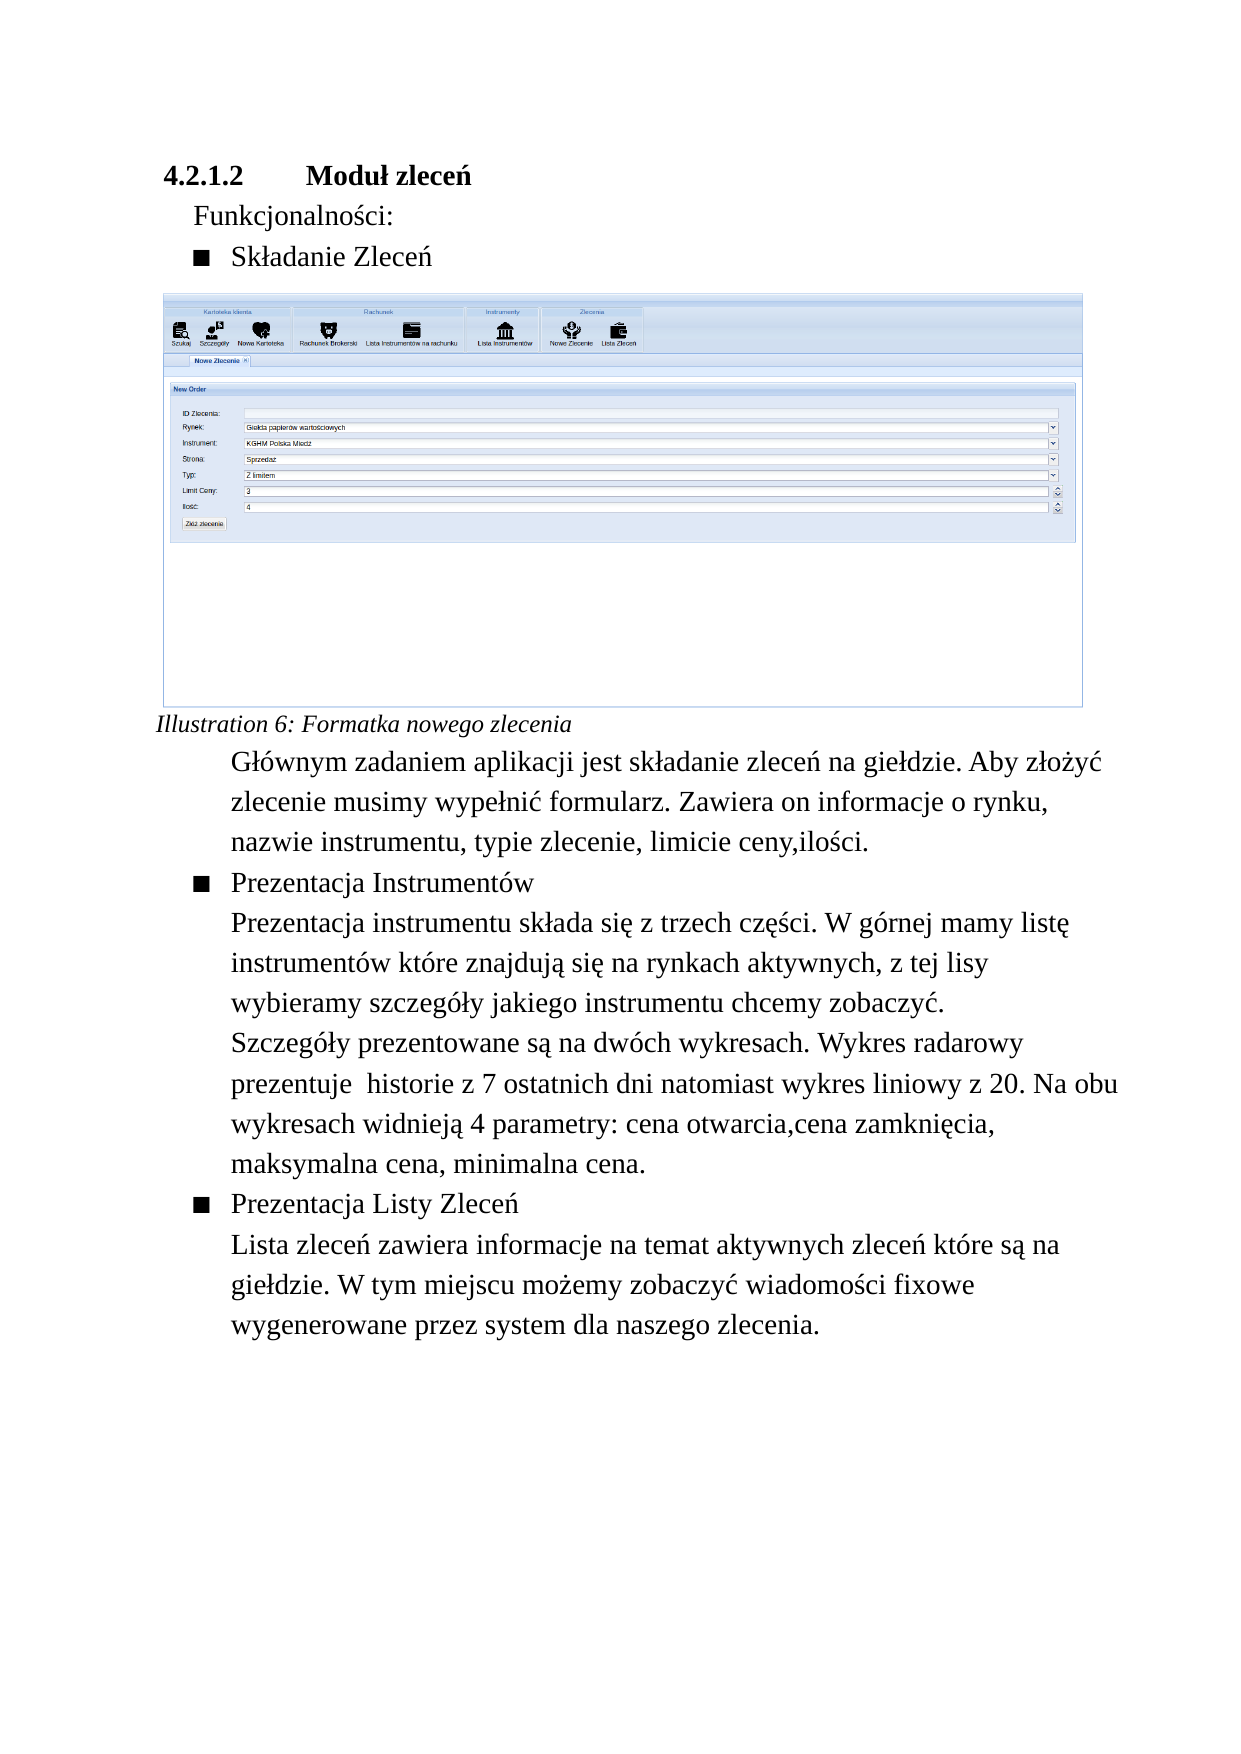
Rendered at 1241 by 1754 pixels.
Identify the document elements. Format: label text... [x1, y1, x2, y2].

list Illustration 6: Formatka nowego zlecenia [156, 709, 1084, 737]
list Szczegóły prezentowane są na dwóch wykresach. Wykres radarowy prezentuje historie z 7 ostatnich dni natomiast wykres liniowy z 20. Na obu wykresach widnieją 4 parametry: cena otwarcia,cena zamknięcia, maksymalna cena, minimalna cena. [193, 1026, 1122, 1180]
list Lista zleceń zawiera informacje na temat aktywnych zleceń które są na giełdzie. W tym miejscu możemy zobaczyć wiadomości fixowe wygenerowane przez system dla naszego zlecenia. [193, 1227, 1122, 1341]
list Prezentacja Listy Zleceń [193, 1186, 1122, 1220]
list Prezentacja Instrumentów [193, 865, 1122, 898]
list Moduł zleceń [156, 158, 1122, 192]
list Głównym zadaniem aplikacji jest składanie zleceń na giełdzie. Aby złożyć zlecenie musimy wypełnić formularz. Zawiera on informacje o rynku, nazwie instrumentu, typie zlecenie, limicie ceny,ilości. [156, 279, 1122, 858]
list Prezentacja instrumentu składa się z trzech części. W górnej mamy listę instrumentów które znajdują się na rynkach aktywnych, z tej lisy wybieramy szczegóły jakiego instrumentu chcemy zobaczyć. [193, 905, 1122, 1019]
list Składanie Zleceń [193, 239, 1122, 272]
list Funkcjonalności: [156, 198, 1122, 232]
picture [155, 291, 1085, 709]
